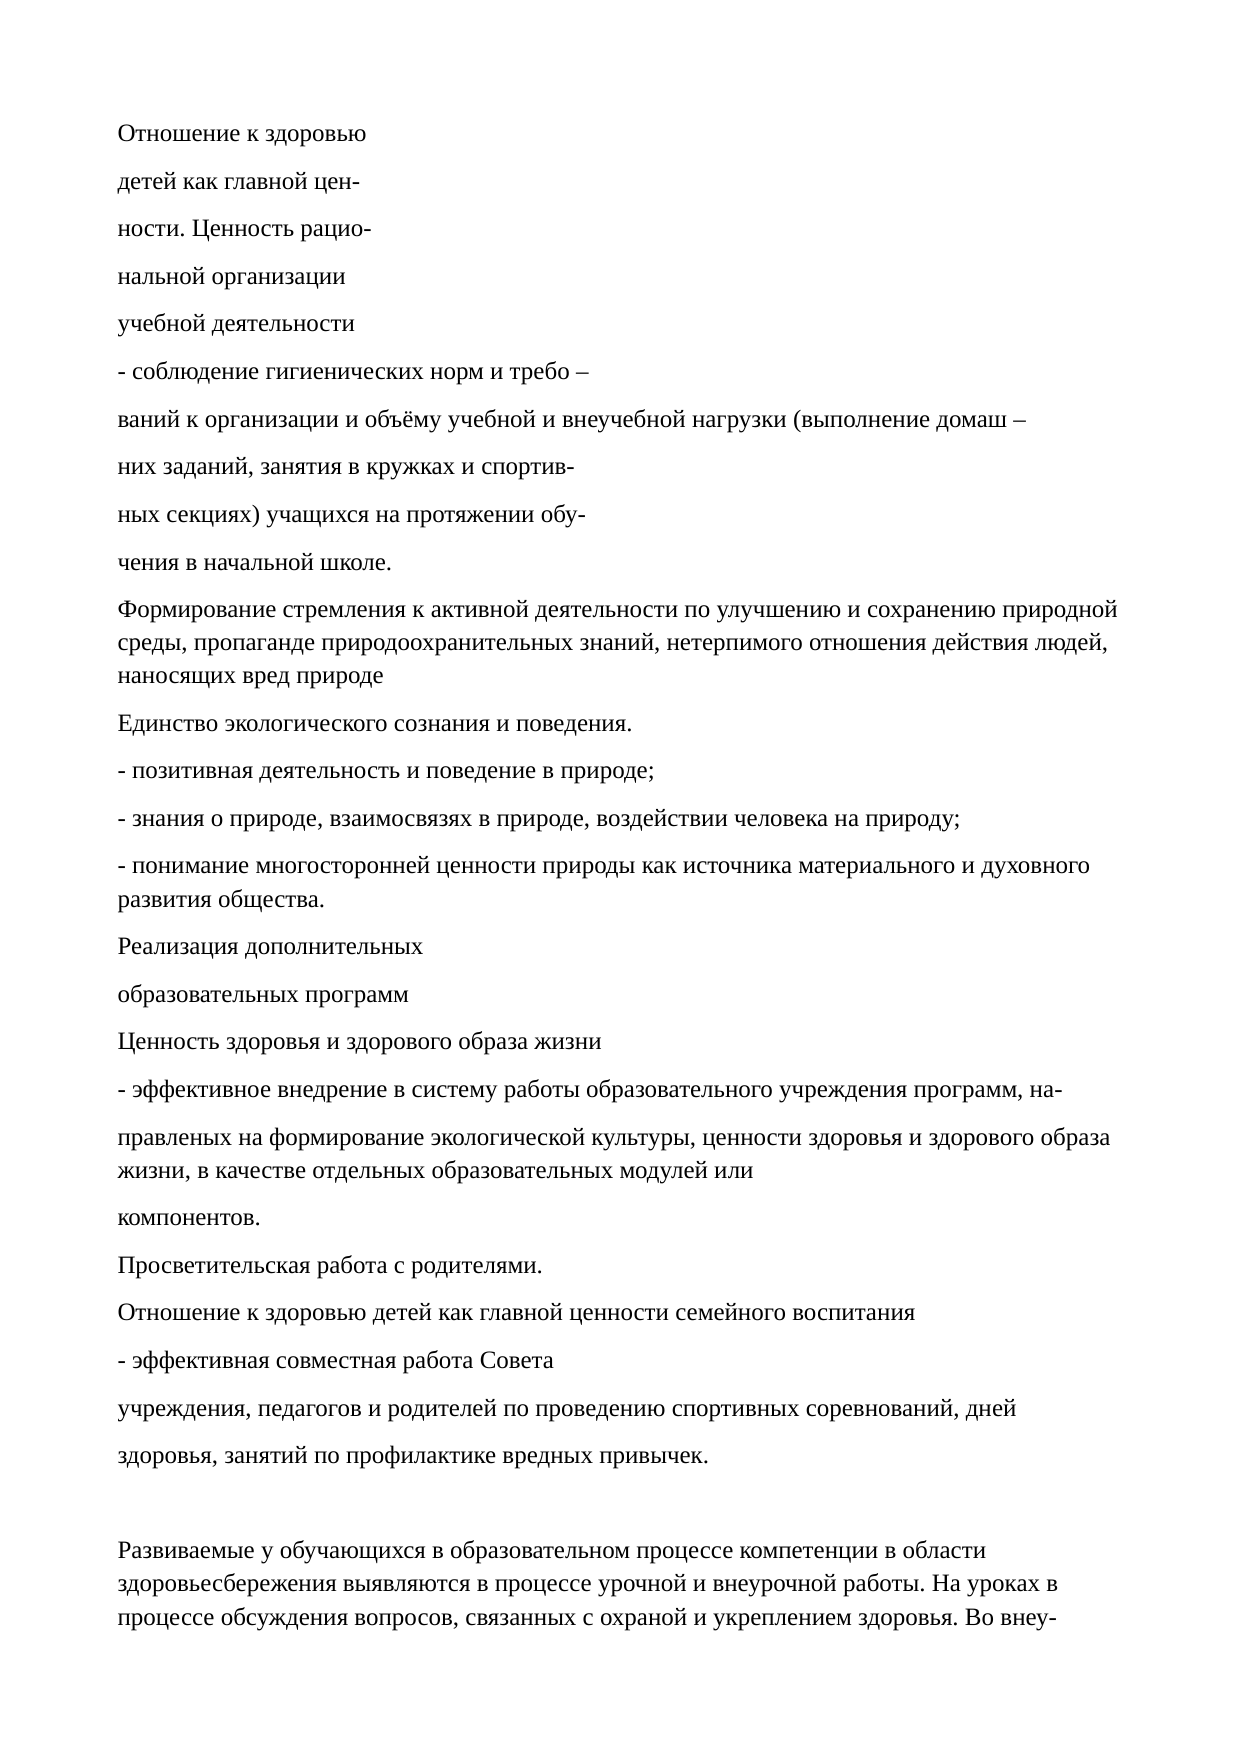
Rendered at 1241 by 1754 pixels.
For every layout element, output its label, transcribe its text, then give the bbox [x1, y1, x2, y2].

text учреждения, педагогов и родителей по проведению спортивных соревнований, дней [117, 1393, 1123, 1421]
text Формирование стремления к активной деятельности по улучшению и сохранению природной среды, пропаганде природоохранительных знаний, нетерпимого отношения действия людей, наносящих вред природе [117, 594, 1123, 689]
text здоровья, занятий по профилактике вредных привычек. [117, 1440, 1123, 1469]
text детей как главной цен- [117, 166, 1123, 194]
text образовательных программ [117, 979, 1123, 1008]
text Развиваемые у обучающихся в образовательном процессе компетенции в области здоровьесбережения выявляются в процессе урочной и внеурочной работы. На уроках в процессе обсуждения вопросов, связанных с охраной и укреплением здоровья. Во внеу- [117, 1536, 1123, 1630]
text Реализация дополнительных [117, 931, 1123, 960]
text правленых на формирование экологической культуры, ценности здоровья и здорового образа жизни, в качестве отдельных образовательных модулей или [117, 1122, 1123, 1183]
text компонентов. [117, 1202, 1123, 1231]
text - эффективная совместная работа Совета [117, 1345, 1123, 1374]
text Единство экологического сознания и поведения. [117, 708, 1123, 737]
text Отношение к здоровью детей как главной ценности семейного воспитания [117, 1297, 1123, 1326]
text Ценность здоровья и здорового образа жизни [117, 1026, 1123, 1055]
text чения в начальной школе. [117, 547, 1123, 575]
text - понимание многосторонней ценности природы как источника материального и духовного развития общества. [117, 851, 1123, 912]
text - знания о природе, взаимосвязях в природе, воздействии человека на природу; [117, 803, 1123, 832]
text - соблюдение гигиенических норм и требо – [117, 356, 1123, 385]
text ваний к организации и объёму учебной и внеучебной нагрузки (выполнение домаш – [117, 404, 1123, 432]
text Отношение к здоровью [117, 118, 1123, 147]
text учебной деятельности [117, 308, 1123, 337]
text - эффективное внедрение в систему работы образовательного учреждения программ, на- [117, 1074, 1123, 1103]
text нальной организации [117, 261, 1123, 290]
text ности. Ценность рацио- [117, 213, 1123, 242]
text них заданий, занятия в кружках и спортив- [117, 451, 1123, 480]
text ных секциях) учащихся на протяжении обу- [117, 499, 1123, 528]
text - позитивная деятельность и поведение в природе; [117, 755, 1123, 784]
text Просветительская работа с родителями. [117, 1250, 1123, 1279]
